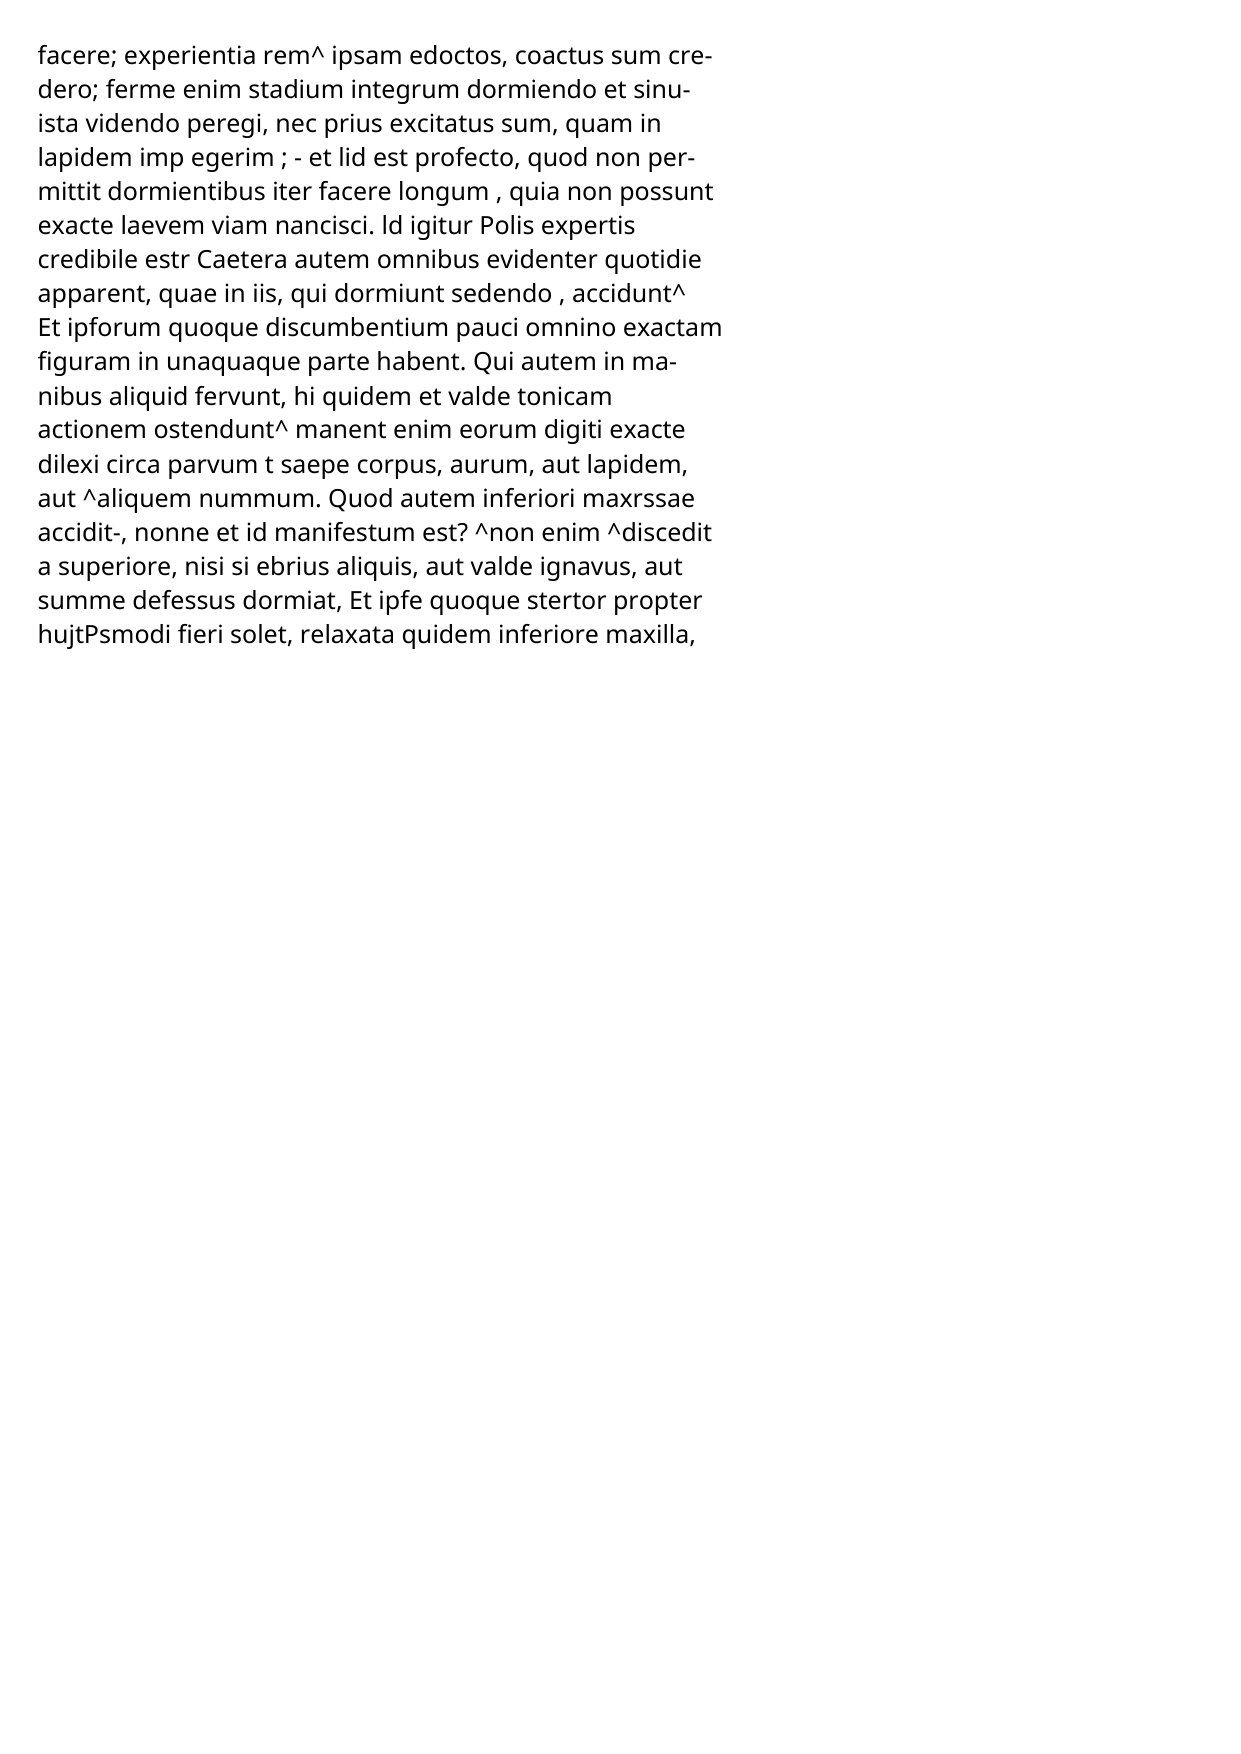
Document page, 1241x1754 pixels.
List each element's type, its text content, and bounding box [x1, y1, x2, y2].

text facere; experientia rem^ ipsam edoctos, coactus sum cre- dero; ferme enim stadium integrum dormiendo et sinu- ista videndo peregi, nec prius excitatus sum, quam in lapidem imp egerim ; - et lid est profecto, quod non per- mittit dormientibus iter facere longum , quia non possunt exacte laevem viam nancisci. ld igitur Polis expertis credibile estr Caetera autem omnibus evidenter quotidie apparent, quae in iis, qui dormiunt sedendo , accidunt^ Et ipforum quoque discumbentium pauci omnino exactam figuram in unaquaque parte habent. Qui autem in ma- nibus aliquid fervunt, hi quidem et valde tonicam actionem ostendunt^ manent enim eorum digiti exacte dilexi circa parvum t saepe corpus, aurum, aut lapidem, aut ^aliquem nummum. Quod autem inferiori maxrssae accidit-, nonne et id manifestum est? ^non enim ^discedit a superiore, nisi si ebrius aliquis, aut valde ignavus, aut summe defessus dormiat, Et ipfe quoque stertor propter hujtPsmodi fieri solet, relaxata quidem inferiore maxilla, [37, 37, 1203, 651]
